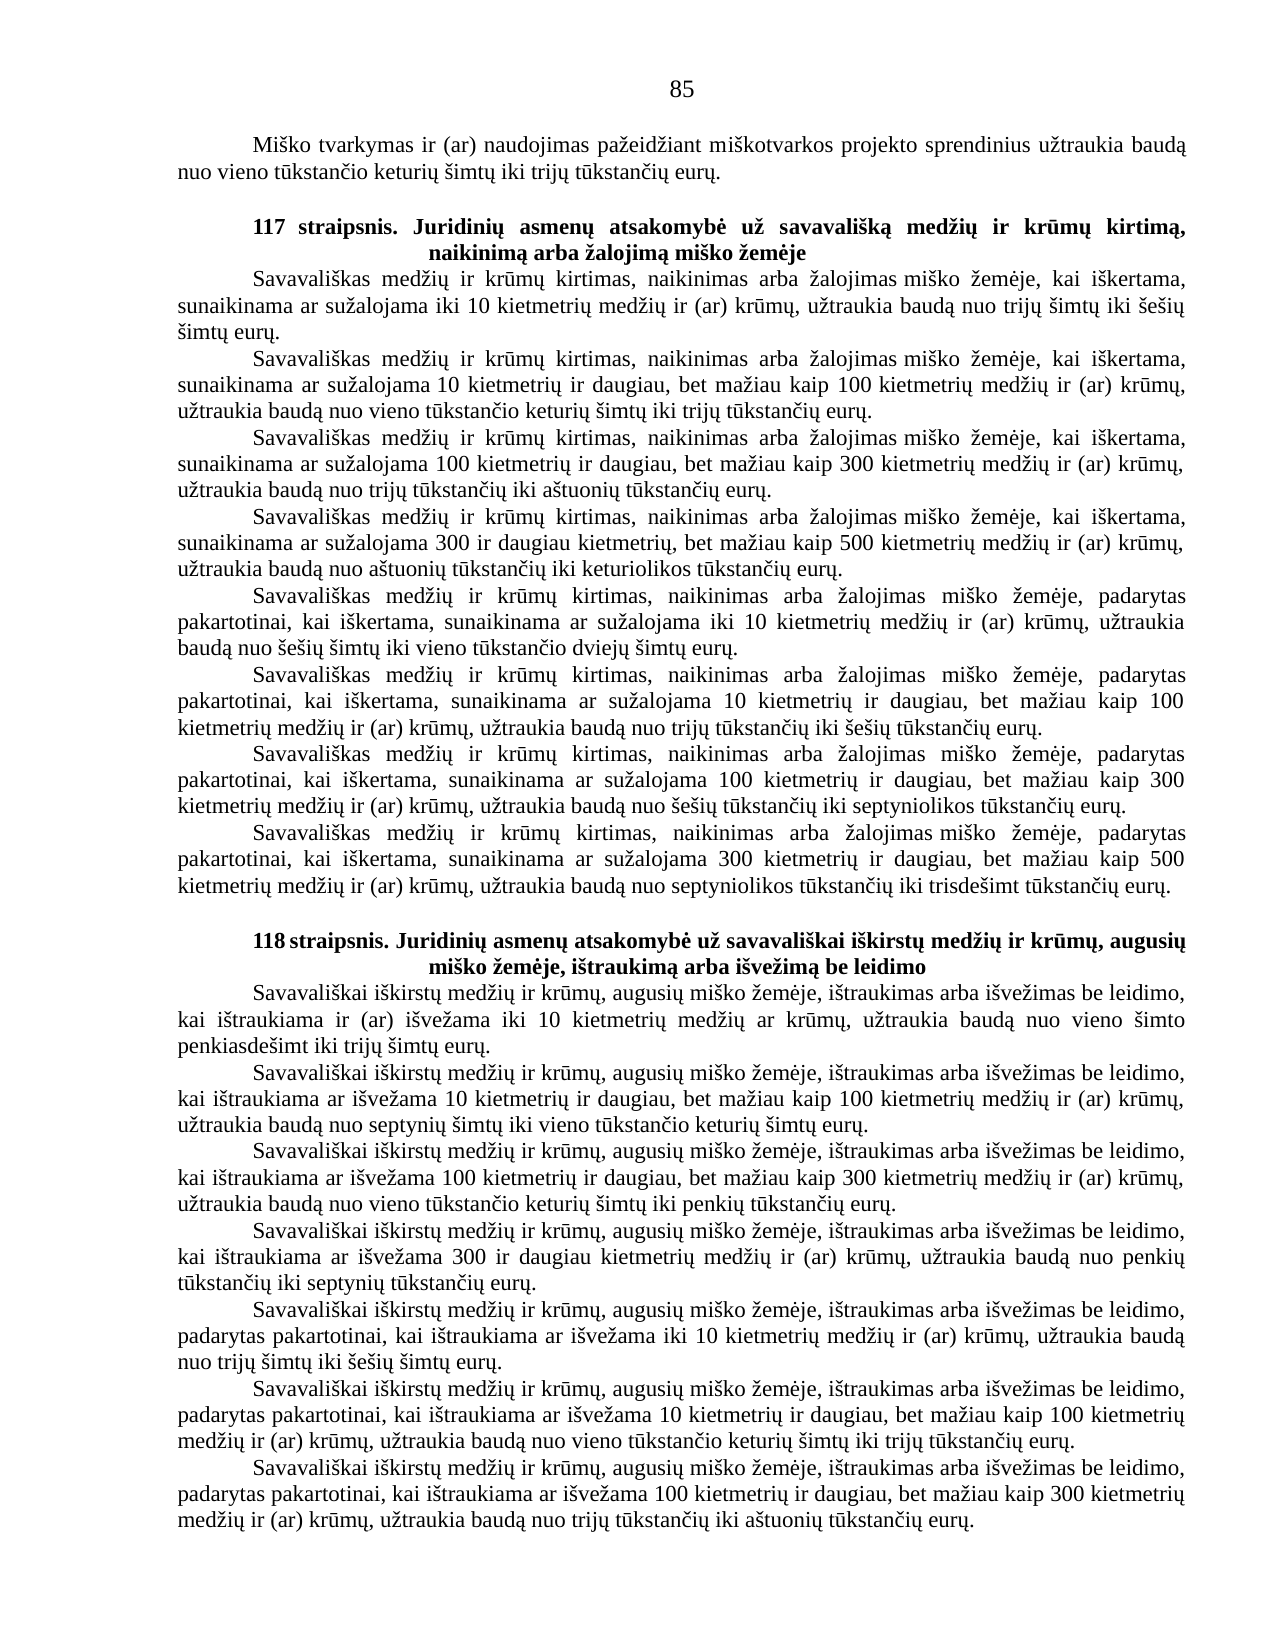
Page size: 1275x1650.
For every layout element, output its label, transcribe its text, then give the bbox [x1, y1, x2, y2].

text Savavališkas medžių ir krūmų kirtimas, naikinimas arba žalojimas miško žemėje, kai iškertama, sunaikinama ar sužalojama 300 ir daugiau kietmetrių, bet mažiau kaip 500 kietmetrių medžių ir (ar) krūmų, užtraukia baudą nuo aštuonių tūkstančių iki keturiolikos tūkstančių eurų. [177, 503, 1186, 582]
text Savavališkas medžių ir krūmų kirtimas, naikinimas arba žalojimas miško žemėje, padarytas pakartotinai, kai iškertama, sunaikinama ar sužalojama 100 kietmetrių ir daugiau, bet mažiau kaip 300 kietmetrių medžių ir (ar) krūmų, užtraukia baudą nuo šešių tūkstančių iki septyniolikos tūkstančių eurų. [177, 740, 1186, 819]
text Miško tvarkymas ir (ar) naudojimas pažeidžiant miškotvarkos projekto sprendinius užtraukia baudą nuo vieno tūkstančio keturių šimtų iki trijų tūkstančių eurų. [177, 131, 1186, 184]
text Savavališkai iškirstų medžių ir krūmų, augusių miško žemėje, ištraukimas arba išvežimas be leidimo, padarytas pakartotinai, kai ištraukiama ar išvežama 100 kietmetrių ir daugiau, bet mažiau kaip 300 kietmetrių medžių ir (ar) krūmų, užtraukia baudą nuo trijų tūkstančių iki aštuonių tūkstančių eurų. [177, 1454, 1186, 1533]
text Savavališkai iškirstų medžių ir krūmų, augusių miško žemėje, ištraukimas arba išvežimas be leidimo, padarytas pakartotinai, kai ištraukiama ar išvežama 10 kietmetrių ir daugiau, bet mažiau kaip 100 kietmetrių medžių ir (ar) krūmų, užtraukia baudą nuo vieno tūkstančio keturių šimtų iki trijų tūkstančių eurų. [177, 1375, 1186, 1454]
text Savavališkas medžių ir krūmų kirtimas, naikinimas arba žalojimas miško žemėje, kai iškertama, sunaikinama ar sužalojama 10 kietmetrių ir daugiau, bet mažiau kaip 100 kietmetrių medžių ir (ar) krūmų, užtraukia baudą nuo vieno tūkstančio keturių šimtų iki trijų tūkstančių eurų. [177, 344, 1186, 424]
text Savavališkas medžių ir krūmų kirtimas, naikinimas arba žalojimas miško žemėje, kai iškertama, sunaikinama ar sužalojama iki 10 kietmetrių medžių ir (ar) krūmų, užtraukia baudą nuo trijų šimtų iki šešių šimtų eurų. [177, 266, 1186, 344]
text Savavališkas medžių ir krūmų kirtimas, naikinimas arba žalojimas miško žemėje, padarytas pakartotinai, kai iškertama, sunaikinama ar sužalojama iki 10 kietmetrių medžių ir (ar) krūmų, užtraukia baudą nuo šešių šimtų iki vieno tūkstančio dviejų šimtų eurų. [177, 582, 1186, 661]
text Savavališkai iškirstų medžių ir krūmų, augusių miško žemėje, ištraukimas arba išvežimas be leidimo, kai ištraukiama ir (ar) išvežama iki 10 kietmetrių medžių ar krūmų, užtraukia baudą nuo vieno šimto penkiasdešimt iki trijų šimtų eurų. [177, 979, 1186, 1058]
text Savavališkas medžių ir krūmų kirtimas, naikinimas arba žalojimas miško žemėje, padarytas pakartotinai, kai iškertama, sunaikinama ar sužalojama 300 kietmetrių ir daugiau, bet mažiau kaip 500 kietmetrių medžių ir (ar) krūmų, užtraukia baudą nuo septyniolikos tūkstančių iki trisdešimt tūkstančių eurų. [177, 819, 1186, 898]
text Savavališkas medžių ir krūmų kirtimas, naikinimas arba žalojimas miško žemėje, kai iškertama, sunaikinama ar sužalojama 100 kietmetrių ir daugiau, bet mažiau kaip 300 kietmetrių medžių ir (ar) krūmų, užtraukia baudą nuo trijų tūkstančių iki aštuonių tūkstančių eurų. [177, 424, 1186, 503]
text 117 straipsnis. Juridinių asmenų atsakomybė už savavališką medžių ir krūmų kirtimą, naikinimą arba žalojimą miško žemėje [252, 213, 1186, 266]
text 118 straipsnis. Juridinių asmenų atsakomybė už savavališkai iškirstų medžių ir krūmų, augusių miško žemėje, ištraukimą arba išvežimą be leidimo [252, 927, 1186, 979]
text Savavališkai iškirstų medžių ir krūmų, augusių miško žemėje, ištraukimas arba išvežimas be leidimo, padarytas pakartotinai, kai ištraukiama ar išvežama iki 10 kietmetrių medžių ir (ar) krūmų, užtraukia baudą nuo trijų šimtų iki šešių šimtų eurų. [177, 1296, 1186, 1375]
text Savavališkai iškirstų medžių ir krūmų, augusių miško žemėje, ištraukimas arba išvežimas be leidimo, kai ištraukiama ar išvežama 300 ir daugiau kietmetrių medžių ir (ar) krūmų, užtraukia baudą nuo penkių tūkstančių iki septynių tūkstančių eurų. [177, 1217, 1186, 1296]
text Savavališkai iškirstų medžių ir krūmų, augusių miško žemėje, ištraukimas arba išvežimas be leidimo, kai ištraukiama ar išvežama 100 kietmetrių ir daugiau, bet mažiau kaip 300 kietmetrių medžių ir (ar) krūmų, užtraukia baudą nuo vieno tūkstančio keturių šimtų iki penkių tūkstančių eurų. [177, 1138, 1186, 1217]
text Savavališkas medžių ir krūmų kirtimas, naikinimas arba žalojimas miško žemėje, padarytas pakartotinai, kai iškertama, sunaikinama ar sužalojama 10 kietmetrių ir daugiau, bet mažiau kaip 100 kietmetrių medžių ir (ar) krūmų, užtraukia baudą nuo trijų tūkstančių iki šešių tūkstančių eurų. [177, 661, 1186, 740]
text Savavališkai iškirstų medžių ir krūmų, augusių miško žemėje, ištraukimas arba išvežimas be leidimo, kai ištraukiama ar išvežama 10 kietmetrių ir daugiau, bet mažiau kaip 100 kietmetrių medžių ir (ar) krūmų, užtraukia baudą nuo septynių šimtų iki vieno tūkstančio keturių šimtų eurų. [177, 1058, 1186, 1138]
